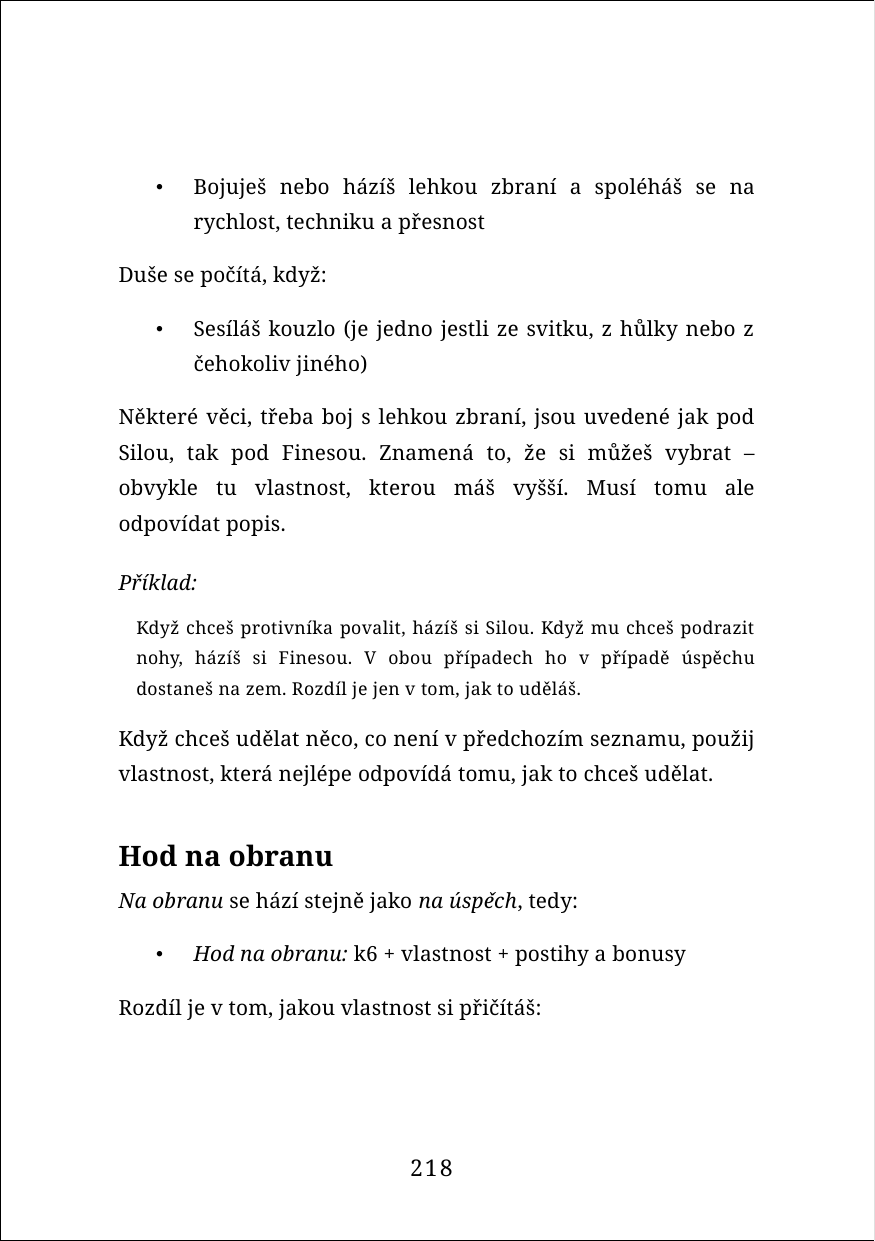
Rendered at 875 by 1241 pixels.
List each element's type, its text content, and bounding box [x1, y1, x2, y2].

text Na obranu se hází stejně jako na úspěch, tedy: [118, 886, 756, 915]
text Příklad: [118, 568, 756, 597]
text Duše se počítá, když: [118, 261, 756, 289]
list Sesíláš kouzlo (je jedno jestli ze svitku, z hůlky nebo z čehokoliv jiného) [156, 314, 756, 378]
list Hod na obranu: k6 + vlastnost + postihy a bonusy [156, 939, 756, 968]
text Když chceš protivníka povalit, házíš si Silou. Když mu chceš podrazit nohy, házíš si Finesou. V obou případech ho v případě úspěchu dostaneš na zem. Rozdíl je jen v tom, jak to uděláš. [136, 616, 756, 700]
text Když chceš udělat něco, co není v předchozím seznamu, použij vlastnost, která nejlépe odpovídá tomu, jak to chceš udělat. [118, 724, 756, 788]
text Některé věci, třeba boj s lehkou zbraní, jsou uvedené jak pod Silou, tak pod Finesou. Znamená to, že si můžeš vybrat – obvykle tu vlastnost, kterou máš vyšší. Musí tomu ale odpovídat popis. [118, 402, 756, 537]
list Bojuješ nebo házíš lehkou zbraní a spoléháš se na rychlost, techniku a přesnost [156, 172, 756, 236]
text Rozdíl je v tom, jakou vlastnost si přičítáš: [118, 993, 756, 1021]
subtitle Hod na obranu [118, 836, 756, 874]
